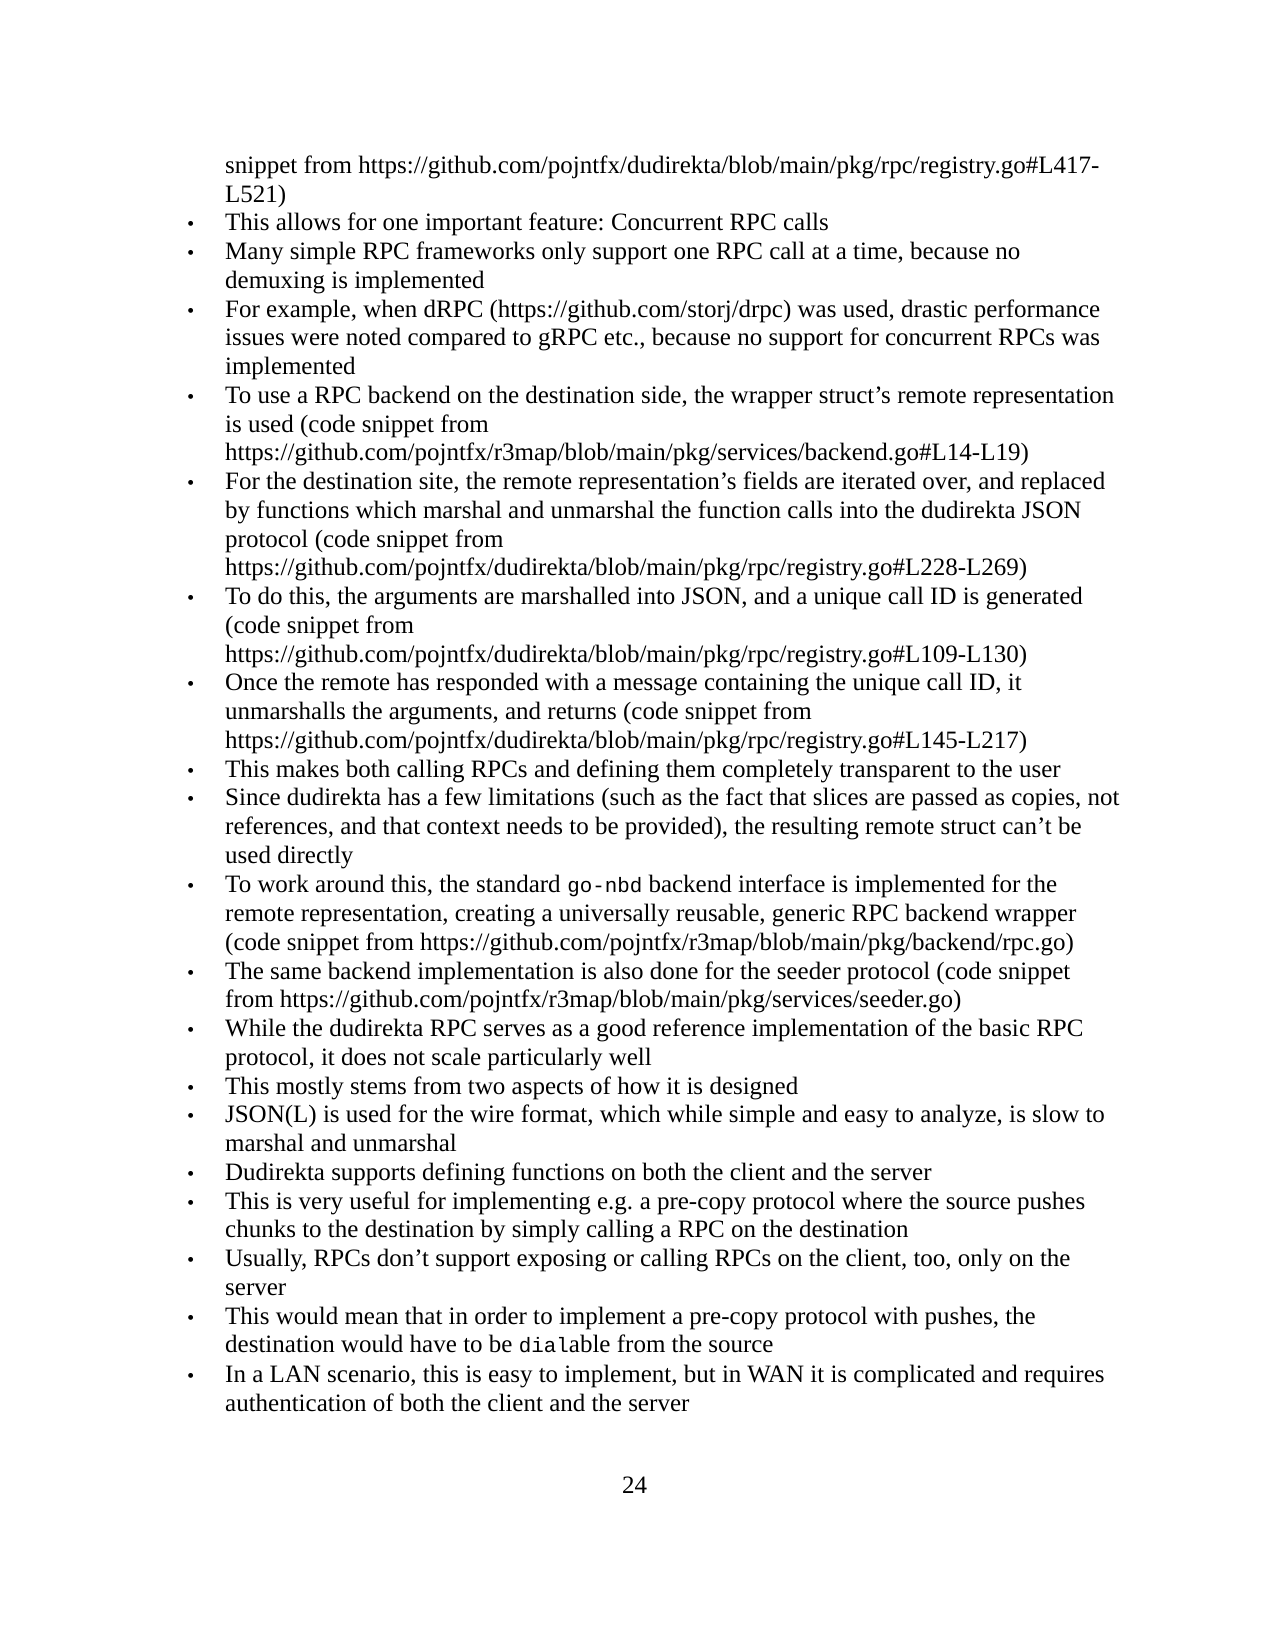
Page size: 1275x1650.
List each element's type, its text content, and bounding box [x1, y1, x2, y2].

list Dudirekta supports defining functions on both the client and the server [187, 1157, 1125, 1186]
list This makes both calling RPCs and defining them completely transparent to the user [187, 754, 1125, 782]
list The same backend implementation is also done for the seeder protocol (code snippet from https://github.com/pojntfx/r3map/blob/main/pkg/services/seeder.go) [187, 956, 1125, 1013]
list To work around this, the standard go-nbd backend interface is implemented for the remote representation, creating a universally reusable, generic RPC backend wrapper (code snippet from https://github.com/pojntfx/r3map/blob/main/pkg/backend/rpc.go) [187, 869, 1125, 956]
list Usually, RPCs don’t support exposing or calling RPCs on the client, too, only on the server [187, 1243, 1125, 1301]
list To do this, the arguments are marshalled into JSON, and a unique call ID is generated (code snippet from https://github.com/pojntfx/dudirekta/blob/main/pkg/rpc/registry.go#L109-L130) [187, 581, 1125, 667]
list For the destination site, the remote representation’s fields are iterated over, and replaced by functions which marshal and unmarshal the function calls into the dudirekta JSON protocol (code snippet from https://github.com/pojntfx/dudirekta/blob/main/pkg/rpc/registry.go#L228-L269) [187, 466, 1125, 581]
list To use a RPC backend on the destination side, the wrapper struct’s remote representation is used (code snippet from https://github.com/pojntfx/r3map/blob/main/pkg/services/backend.go#L14-L19) [187, 380, 1125, 466]
list Once the remote has responded with a message containing the unique call ID, it unmarshalls the arguments, and returns (code snippet from https://github.com/pojntfx/dudirekta/blob/main/pkg/rpc/registry.go#L145-L217) [187, 667, 1125, 754]
list JSON(L) is used for the wire format, which while simple and easy to analyze, is slow to marshal and unmarshal [187, 1099, 1125, 1157]
list This allows for one important feature: Concurrent RPC calls [187, 207, 1125, 236]
list This mostly stems from two aspects of how it is designed [187, 1071, 1125, 1099]
list While the dudirekta RPC serves as a good reference implementation of the basic RPC protocol, it does not scale particularly well [187, 1013, 1125, 1071]
list Many simple RPC frameworks only support one RPC call at a time, because no demuxing is implemented [187, 236, 1125, 294]
list This would mean that in order to implement a pre-copy protocol with pushes, the destination would have to be dialable from the source [187, 1301, 1125, 1359]
list In a LAN scenario, this is easy to implement, but in WAN it is complicated and requires authentication of both the client and the server [187, 1359, 1125, 1417]
list snippet from https://github.com/pojntfx/dudirekta/blob/main/pkg/rpc/registry.go#L417-L521) [187, 150, 1125, 207]
list This is very useful for implementing e.g. a pre-copy protocol where the source pushes chunks to the destination by simply calling a RPC on the destination [187, 1186, 1125, 1243]
list For example, when dRPC (https://github.com/storj/drpc) was used, drastic performance issues were noted compared to gRPC etc., because no support for concurrent RPCs was implemented [187, 294, 1125, 380]
list Since dudirekta has a few limitations (such as the fact that slices are passed as copies, not references, and that context needs to be provided), the resulting remote struct can’t be used directly [187, 782, 1125, 869]
